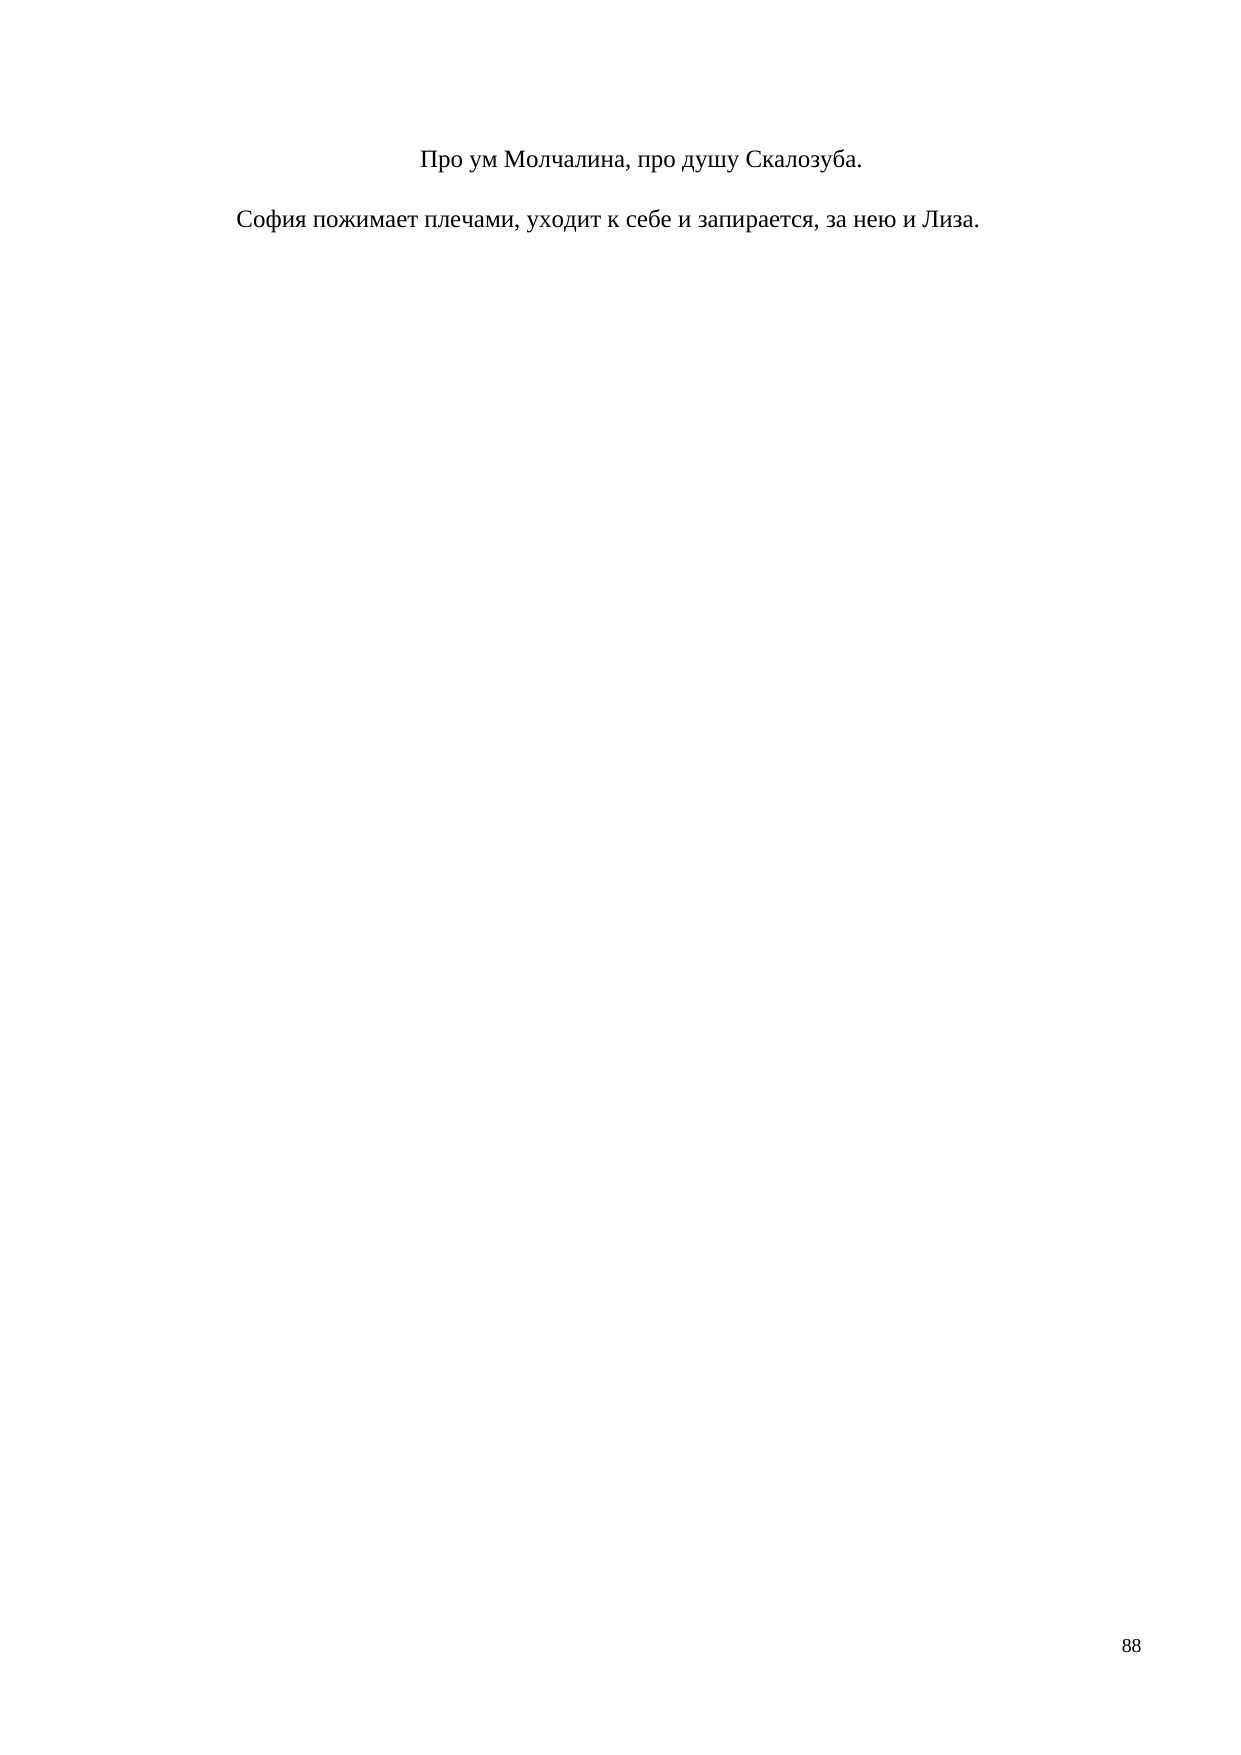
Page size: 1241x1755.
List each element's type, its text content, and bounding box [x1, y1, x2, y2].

text Про ум Молчалина, про душу Скалозуба. [252, 144, 1030, 173]
text София пожимает плечами, уходит к себе и запирается, за нею и Лиза. [236, 204, 1168, 233]
